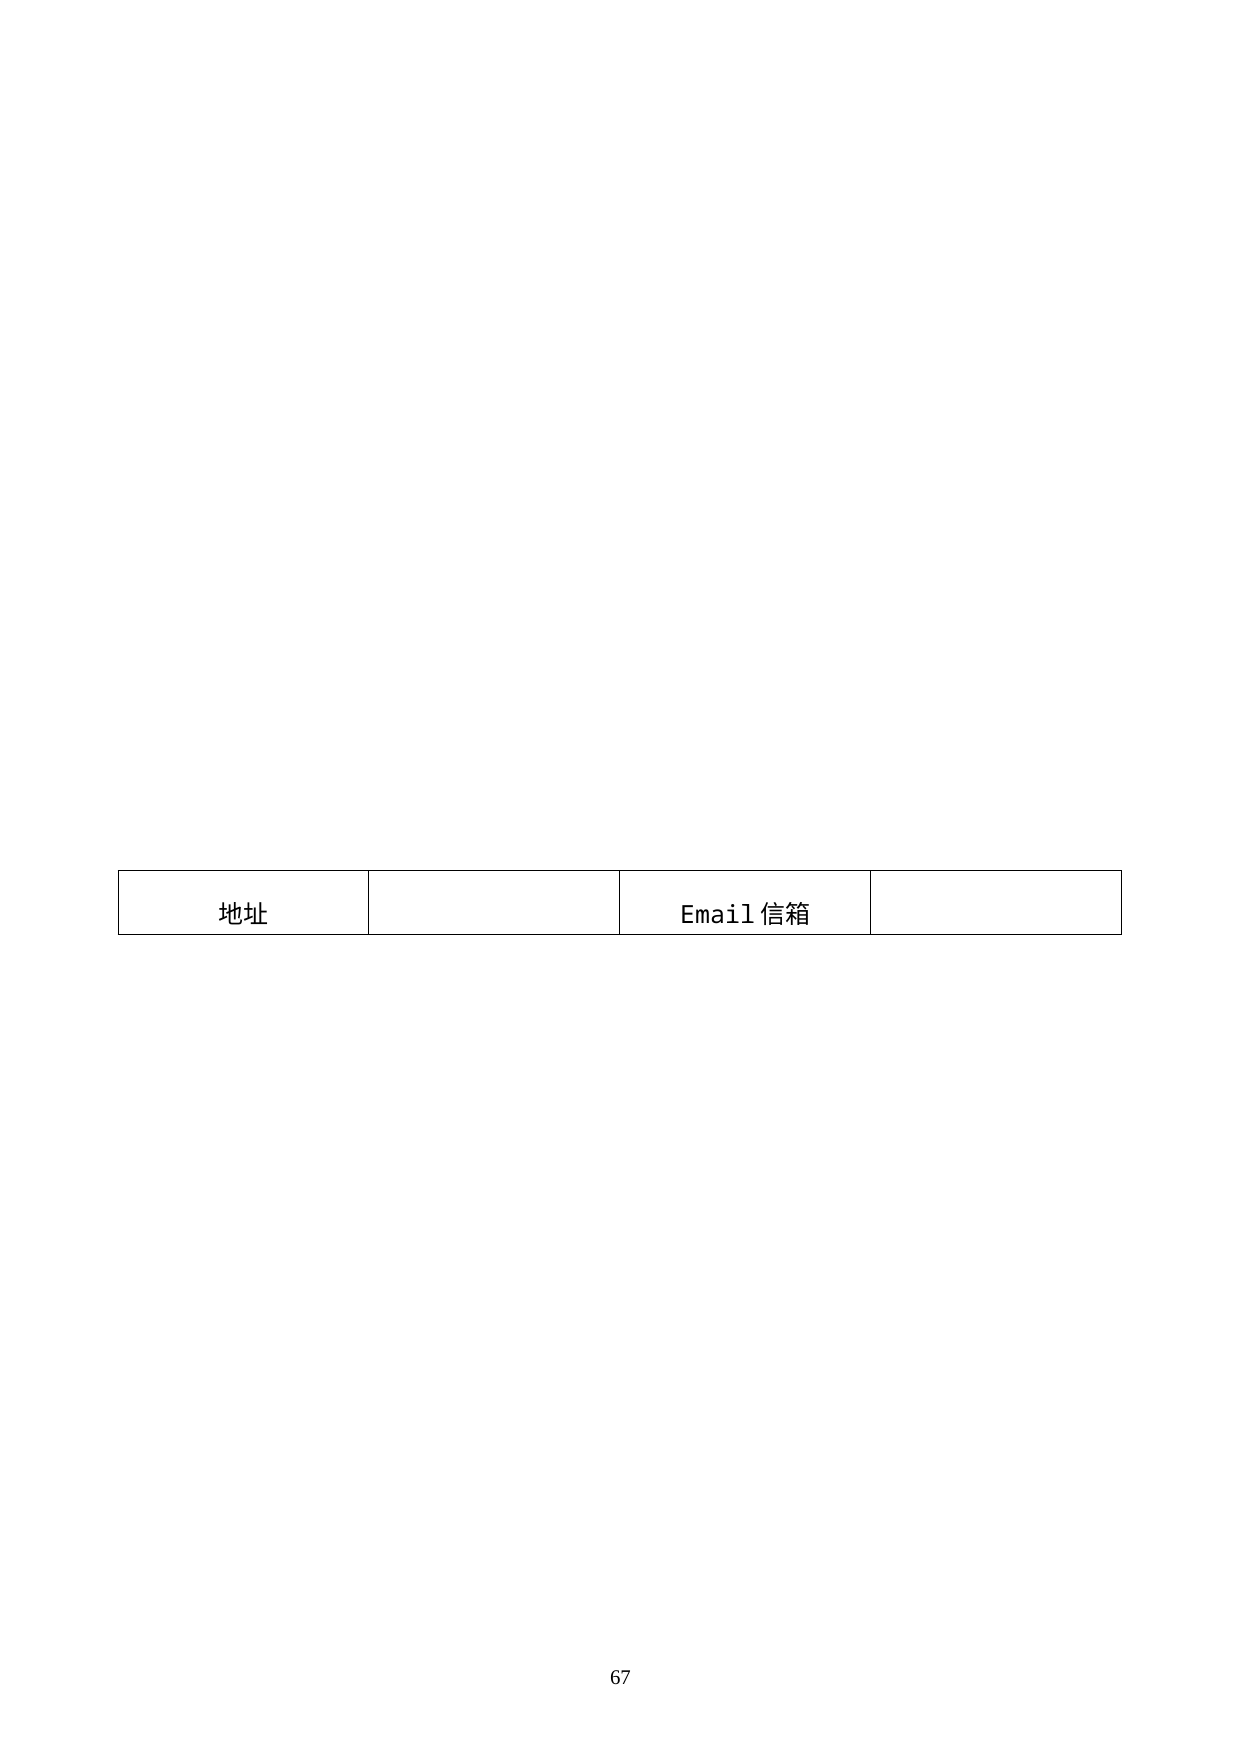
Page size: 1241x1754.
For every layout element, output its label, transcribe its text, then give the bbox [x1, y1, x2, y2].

table_cell [871, 871, 1121, 934]
table_cell Email信箱 [620, 871, 870, 934]
table_cell [369, 871, 619, 934]
table_cell 地址 [119, 871, 368, 934]
